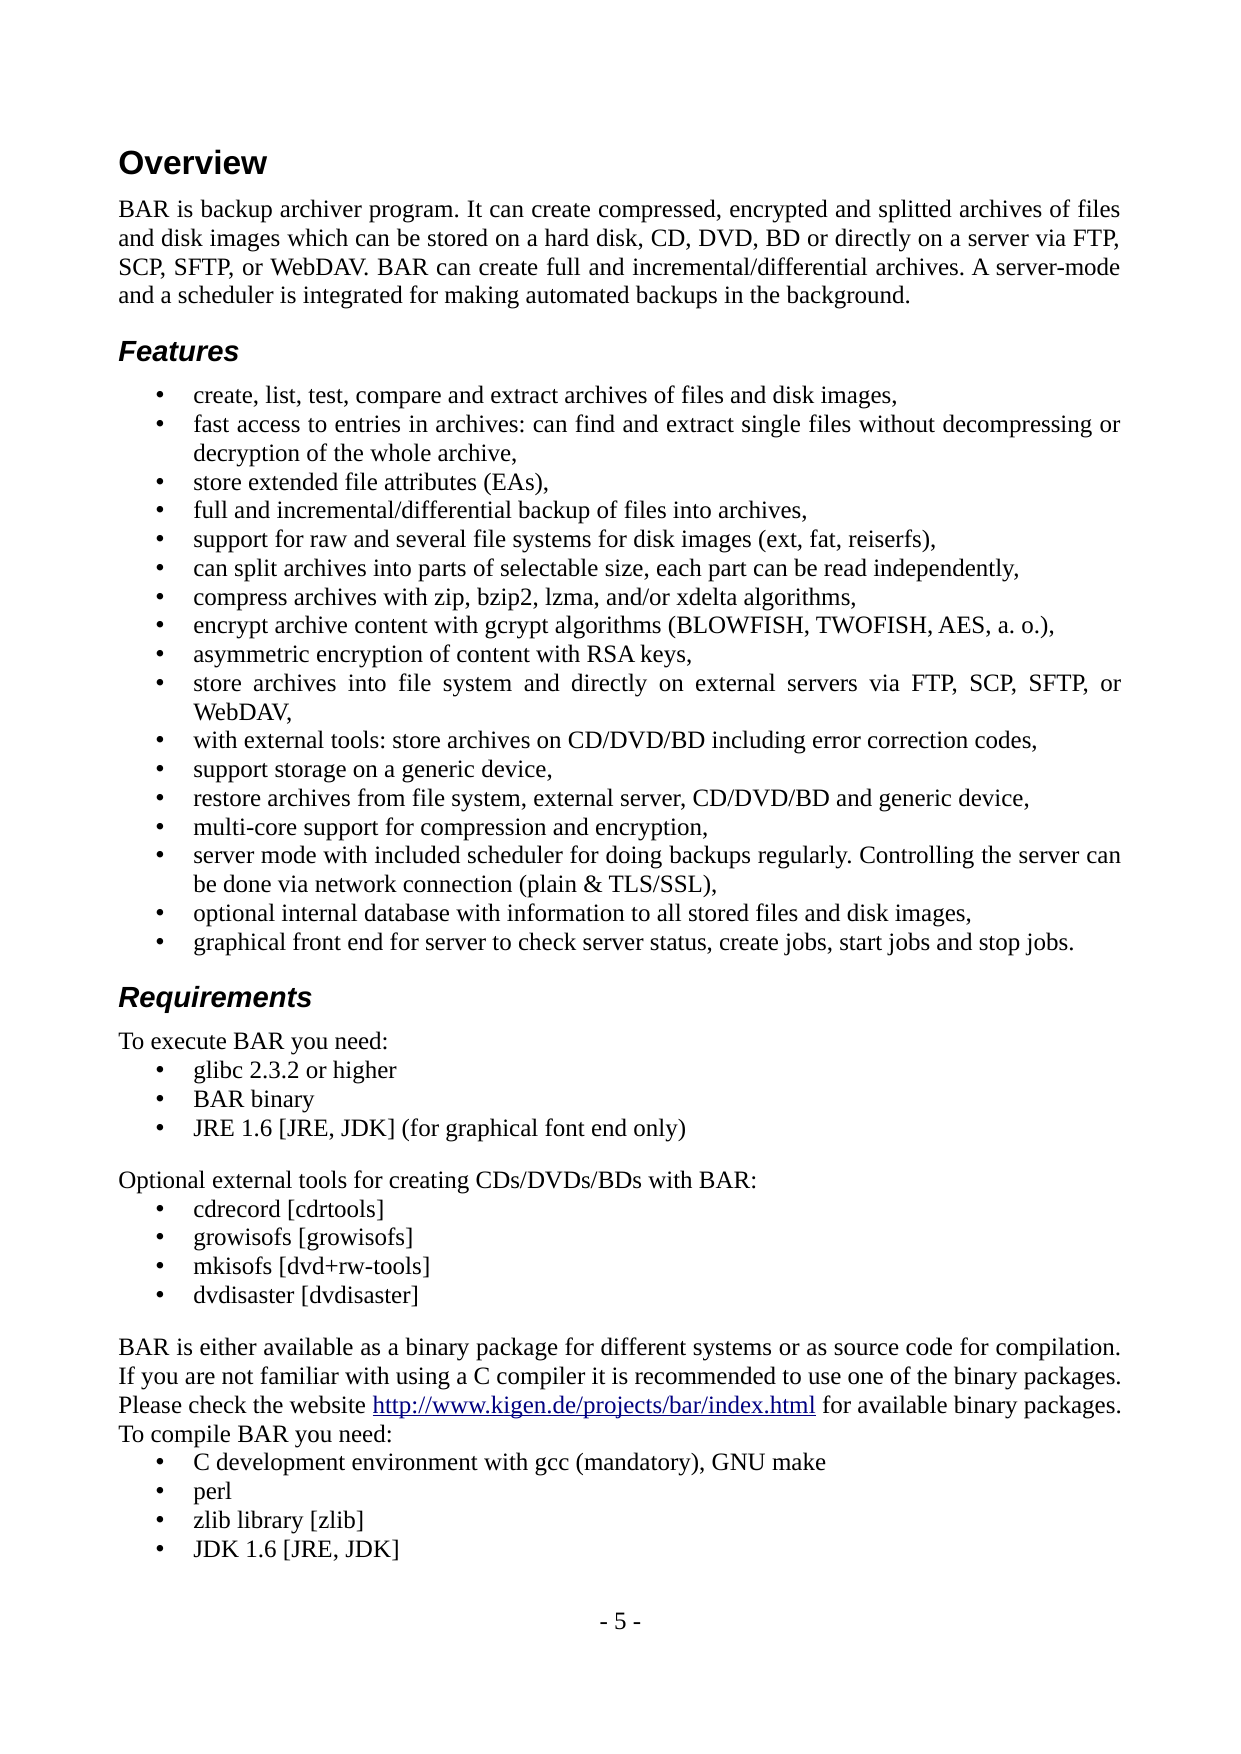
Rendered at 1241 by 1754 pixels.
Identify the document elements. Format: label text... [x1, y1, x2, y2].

list perl [156, 1476, 1122, 1505]
list server mode with included scheduler for doing backups regularly. Controlling the server can be done via network connection (plain & TLS/SSL), [156, 840, 1122, 898]
list restore archives from file system, external server, CD/DVD/BD and generic device, [156, 783, 1122, 812]
list fast access to entries in archives: can find and extract single files without decompressing or decryption of the whole archive, [156, 409, 1122, 467]
list full and incremental/differential backup of files into archives, [156, 495, 1122, 524]
list multi-core support for compression and encryption, [156, 812, 1122, 840]
list compress archives with zip, bzip2, lzma, and/or xdelta algorithms, [156, 582, 1122, 610]
text To compile BAR you need: [118, 1419, 1122, 1447]
text BAR is either available as a binary package for different systems or as source code for compilation. If you are not familiar with using a C compiler it is recommended to use one of the binary packages. Please check the website http://www.kigen.de/projects/bar/index.html for available binary packages. [118, 1332, 1122, 1419]
list store extended file attributes (EAs), [156, 467, 1122, 495]
list cdrecord [cdrtools] [156, 1194, 1122, 1222]
list JDK 1.6 [JRE, JDK] [156, 1534, 1122, 1562]
list JRE 1.6 [JRE, JDK] (for graphical font end only) [156, 1113, 1122, 1141]
list asymmetric encryption of content with RSA keys, [156, 639, 1122, 668]
subtitle Features [118, 334, 1122, 368]
list dvdisaster [dvdisaster] [156, 1280, 1122, 1309]
list support storage on a generic device, [156, 754, 1122, 783]
list glibc 2.3.2 or higher [156, 1055, 1122, 1084]
subtitle Requirements [118, 980, 1122, 1014]
list with external tools: store archives on CD/DVD/BD including error correction codes, [156, 725, 1122, 754]
list zlib library [zlib] [156, 1505, 1122, 1534]
text BAR is backup archiver program. It can create compressed, encrypted and splitted archives of files and disk images which can be stored on a hard disk, CD, DVD, BD or directly on a server via FTP, SCP, SFTP, or WebDAV. BAR can create full and incremental/differential archives. A server-mode and a scheduler is integrated for making automated backups in the background. [118, 194, 1122, 309]
list mkisofs [dvd+rw-tools] [156, 1251, 1122, 1280]
subtitle Overview [118, 143, 1122, 182]
list encrypt archive content with gcrypt algorithms (BLOWFISH, TWOFISH, AES, a. o.), [156, 610, 1122, 639]
list store archives into file system and directly on external servers via FTP, SCP, SFTP, or WebDAV, [156, 668, 1122, 725]
list optional internal database with information to all stored files and disk images, [156, 898, 1122, 927]
list create, list, test, compare and extract archives of files and disk images, [156, 380, 1122, 409]
list C development environment with gcc (mandatory), GNU make [156, 1447, 1122, 1476]
list growisofs [growisofs] [156, 1222, 1122, 1251]
list support for raw and several file systems for disk images (ext, fat, reiserfs), [156, 524, 1122, 553]
list BAR binary [156, 1084, 1122, 1113]
list graphical front end for server to check server status, create jobs, start jobs and stop jobs. [156, 927, 1122, 955]
text To execute BAR you need: [118, 1026, 1122, 1055]
text Optional external tools for creating CDs/DVDs/BDs with BAR: [118, 1165, 1122, 1194]
list can split archives into parts of selectable size, each part can be read independently, [156, 553, 1122, 582]
